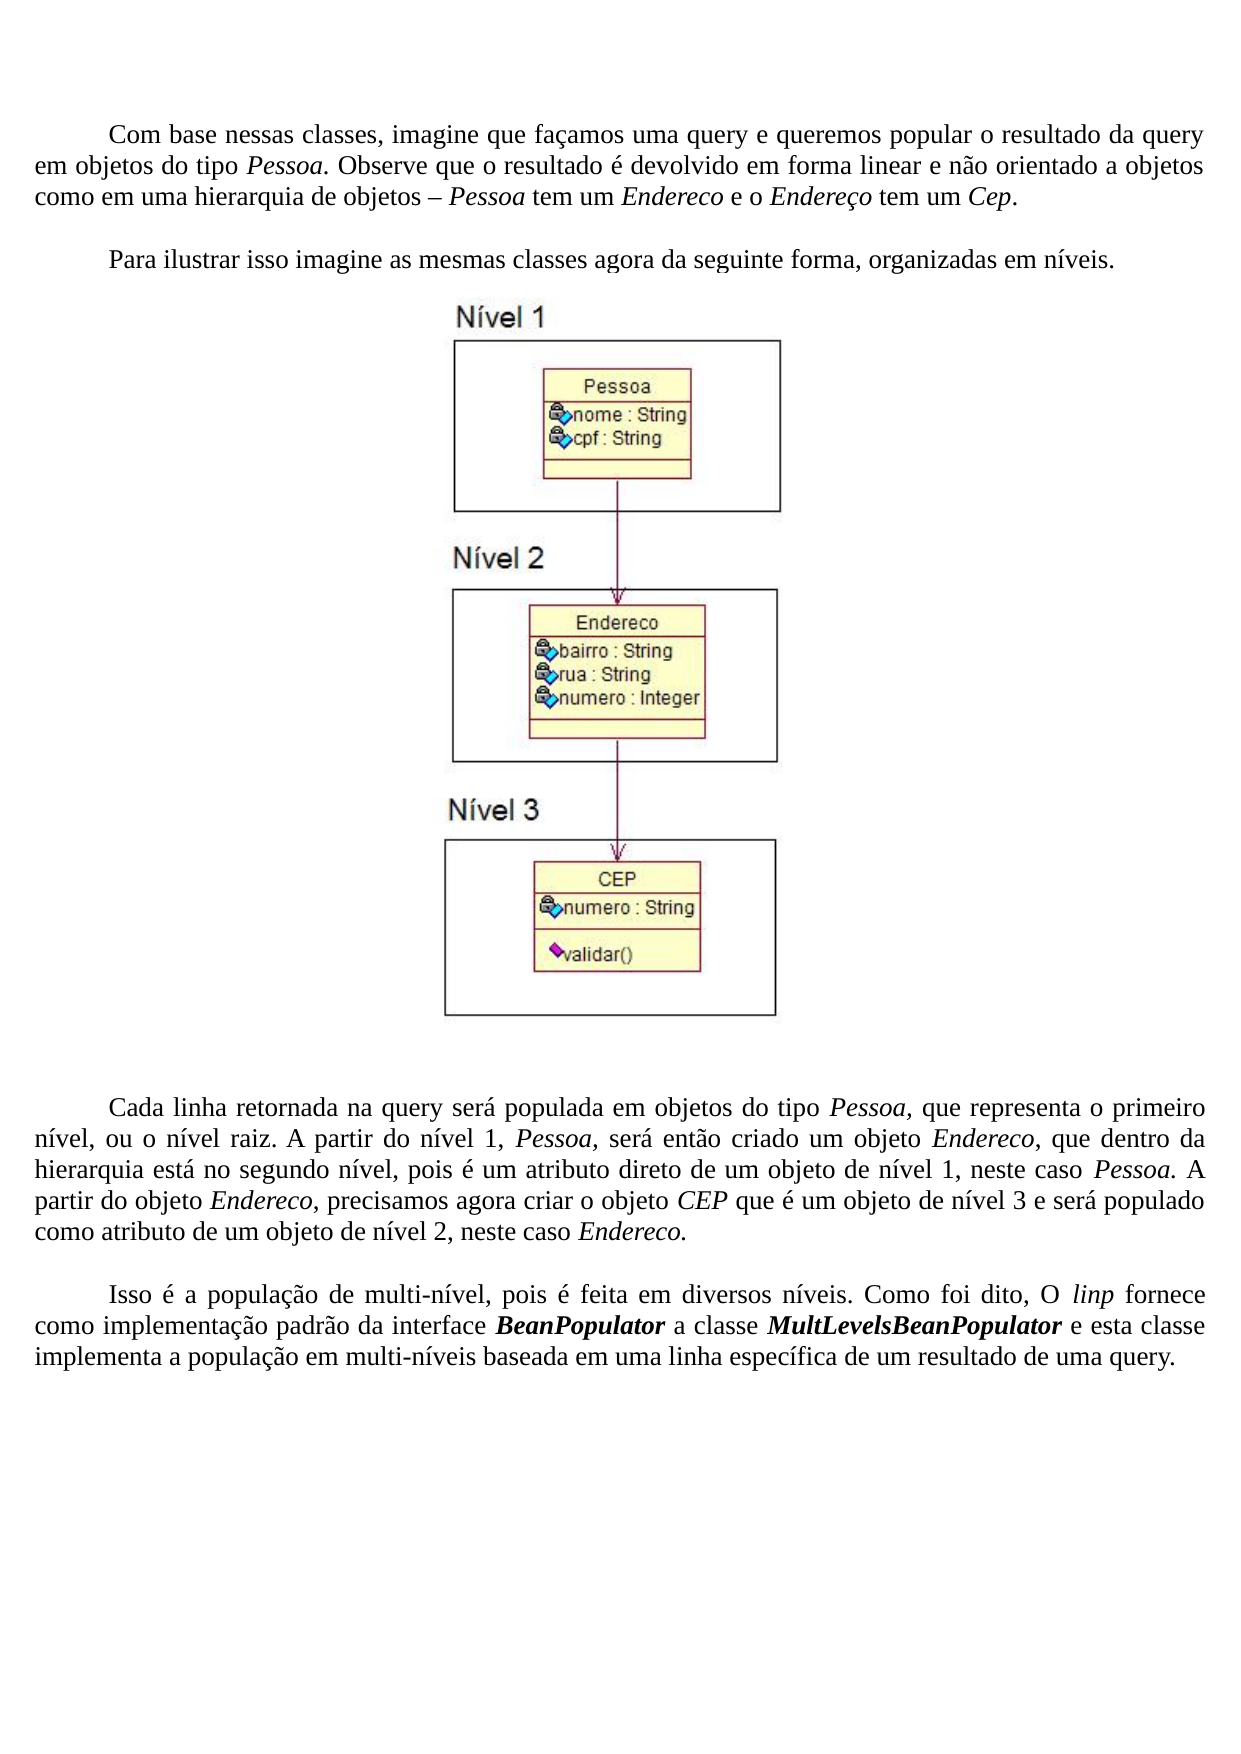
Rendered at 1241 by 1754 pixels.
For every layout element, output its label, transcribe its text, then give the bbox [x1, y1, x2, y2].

text Isso é a população de multi-nível, pois é feita em diversos níveis. Como foi dito, O linp fornece como implementação padrão da interface BeanPopulator a classe MultLevelsBeanPopulator e esta classe implementa a população em multi-níveis baseada em uma linha específica de um resultado de uma query. [34, 1278, 1206, 1371]
text Cada linha retornada na query será populada em objetos do tipo Pessoa, que representa o primeiro nível, ou o nível raiz. A partir do nível 1, Pessoa, será então criado um objeto Endereco, que dentro da hierarquia está no segundo nível, pois é um atributo direto de um objeto de nível 1, neste caso Pessoa. A partir do objeto Endereco, precisamos agora criar o objeto CEP que é um objeto de nível 3 e será populado como atributo de um objeto de nível 2, neste caso Endereco. [34, 1091, 1206, 1247]
text Para ilustrar isso imagine as mesmas classes agora da seguinte forma, organizadas em níveis. [34, 243, 1206, 274]
text Com base nessas classes, imagine que façamos uma query e queremos popular o resultado da query em objetos do tipo Pessoa. Observe que o resultado é devolvido em forma linear e não orientado a objetos como em uma hierarquia de objetos – Pessoa tem um Endereco e o Endereço tem um Cep. [34, 118, 1206, 212]
picture [382, 273, 858, 1060]
